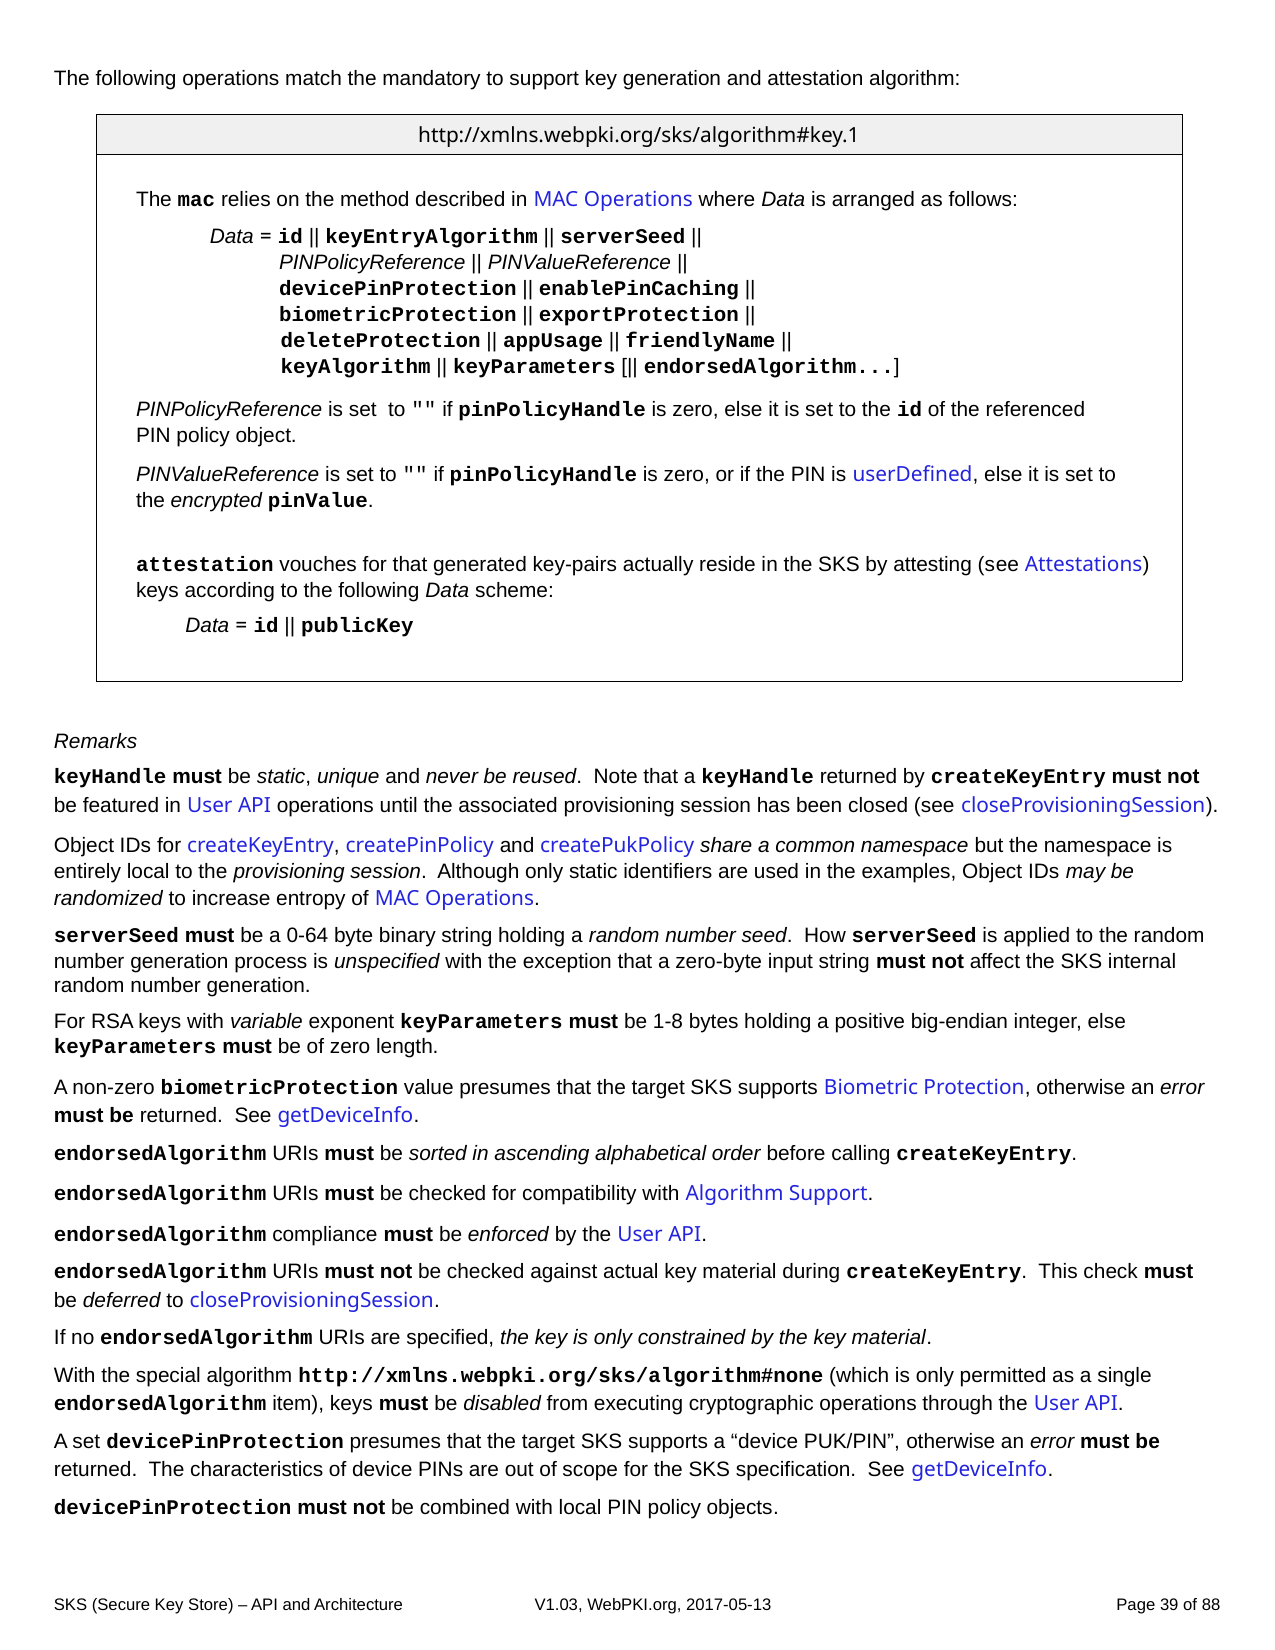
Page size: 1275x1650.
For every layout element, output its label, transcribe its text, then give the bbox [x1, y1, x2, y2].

text keyHandle must be static, unique and never be reused. Note that a keyHandle returned by createKeyEntry must not be featured in User API operations until the associated provisioning session has been closed (see closeProvisioningSession). [54, 764, 1221, 819]
table_header http://xmlns.webpki.org/sks/algorithm#key.1 [97, 115, 1182, 154]
text For RSA keys with variable exponent keyParameters must be 1-8 bytes holding a positive big-endian integer, else keyParameters must be of zero length. [54, 1008, 1221, 1060]
text The following operations match the mandatory to support key generation and attestation algorithm: [54, 66, 1221, 90]
text devicePinProtection must not be combined with local PIN policy objects. [54, 1495, 1221, 1521]
text A non-zero biometricProtection value presumes that the target SKS supports Biometric Protection, otherwise an error must be returned. See getDeviceInfo. [54, 1072, 1221, 1129]
text endorsedAlgorithm URIs must not be checked against actual key material during createKeyEntry. This check must be deferred to closeProvisioningSession. [54, 1259, 1221, 1313]
text endorsedAlgorithm URIs must be checked for compatibility with Algorithm Support. [54, 1178, 1221, 1207]
text Remarks [54, 729, 1221, 753]
text endorsedAlgorithm URIs must be sorted in ascending alphabetical order before calling createKeyEntry. [54, 1141, 1221, 1167]
text If no endorsedAlgorithm URIs are specified, the key is only constrained by the key material. [54, 1325, 1221, 1351]
table_cell The mac relies on the method described in MAC Operations where Data is arranged as follows: Data = id || keyEntryAlgorithm || serverSeed || PINPolicyReference || PINValueReference || devicePinProtection || enablePinCaching || biometricProtection || exportProtection || deleteProtection || appUsage || friendlyName || keyAlgorithm || keyParameters [|| endorsedAlgorithm...] PINPolicyReference is set to "" if pinPolicyHandle is zero, else it is set to the id of the referenced PIN policy object. PINValueReference is set to "" if pinPolicyHandle is zero, or if the PIN is userDefined, else it is set to the encrypted pinValue. attestation vouches for that generated key-pairs actually reside in the SKS by attesting (see Attestations) keys according to the following Data scheme: Data = id || publicKey [97, 155, 1182, 681]
text serverSeed must be a 0-64 byte binary string holding a random number seed. How serverSeed is applied to the random number generation process is unspecified with the exception that a zero-byte input string must not affect the SKS internal random number generation. [54, 923, 1221, 997]
text A set devicePinProtection presumes that the target SKS supports a “device PUK/PIN”, otherwise an error must be returned. The characteristics of device PINs are out of scope for the SKS specification. See getDeviceInfo. [54, 1429, 1221, 1483]
text With the special algorithm http://xmlns.webpki.org/sks/algorithm#none (which is only permitted as a single endorsedAlgorithm item), keys must be disabled from executing cryptographic operations through the User API. [54, 1363, 1221, 1417]
text Object IDs for createKeyEntry, createPinPolicy and createPukPolicy share a common namespace but the namespace is entirely local to the provisioning session. Although only static identifiers are used in the examples, Object IDs may be randomized to increase entropy of MAC Operations. [54, 830, 1221, 911]
text endorsedAlgorithm compliance must be enforced by the User API. [54, 1219, 1221, 1247]
